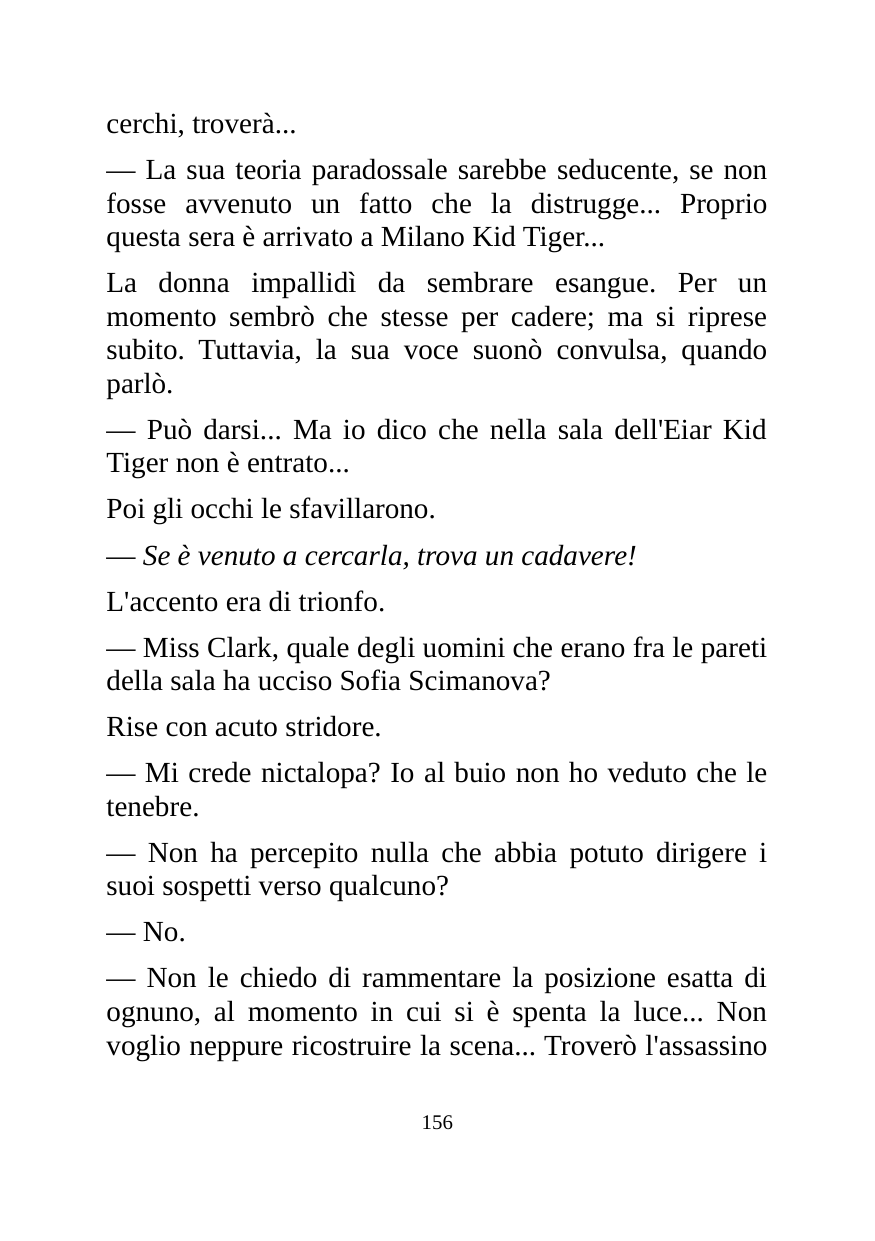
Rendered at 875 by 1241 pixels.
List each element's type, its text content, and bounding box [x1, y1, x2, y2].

text — Mi crede nictalopa? Io al buio non ho veduto che le tenebre. [106, 755, 768, 822]
text La donna impallidì da sembrare esangue. Per un momento sembrò che stesse per cadere; ma si riprese subito. Tuttavia, la sua voce suonò convulsa, quando parlò. [106, 265, 768, 399]
text L'accento era di trionfo. [106, 584, 768, 617]
text — Può darsi... Ma io dico che nella sala dell'Eiar Kid Tiger non è entrato... [106, 412, 768, 479]
text — La sua teoria paradossale sarebbe seducente, se non fosse avvenuto un fatto che la distrugge... Proprio questa sera è arrivato a Milano Kid Tiger... [106, 152, 768, 253]
text — Non ha percepito nulla che abbia potuto dirigere i suoi sospetti verso qualcuno? [106, 835, 768, 902]
text Poi gli occhi le sfavillarono. [106, 492, 768, 525]
text cerchi, troverà... [106, 106, 768, 140]
text — Non le chiedo di rammentare la posizione esatta di ognuno, al momento in cui si è spenta la luce... Non voglio neppure ricostruire la scena... Troverò l'assassino [106, 961, 768, 1061]
text Rise con acuto stridore. [106, 709, 768, 743]
text — No. [106, 914, 768, 948]
text — Se è venuto a cercarla, trova un cadavere! [106, 538, 768, 571]
text — Miss Clark, quale degli uomini che erano fra le pareti della sala ha ucciso Sofia Scimanova? [106, 630, 768, 697]
